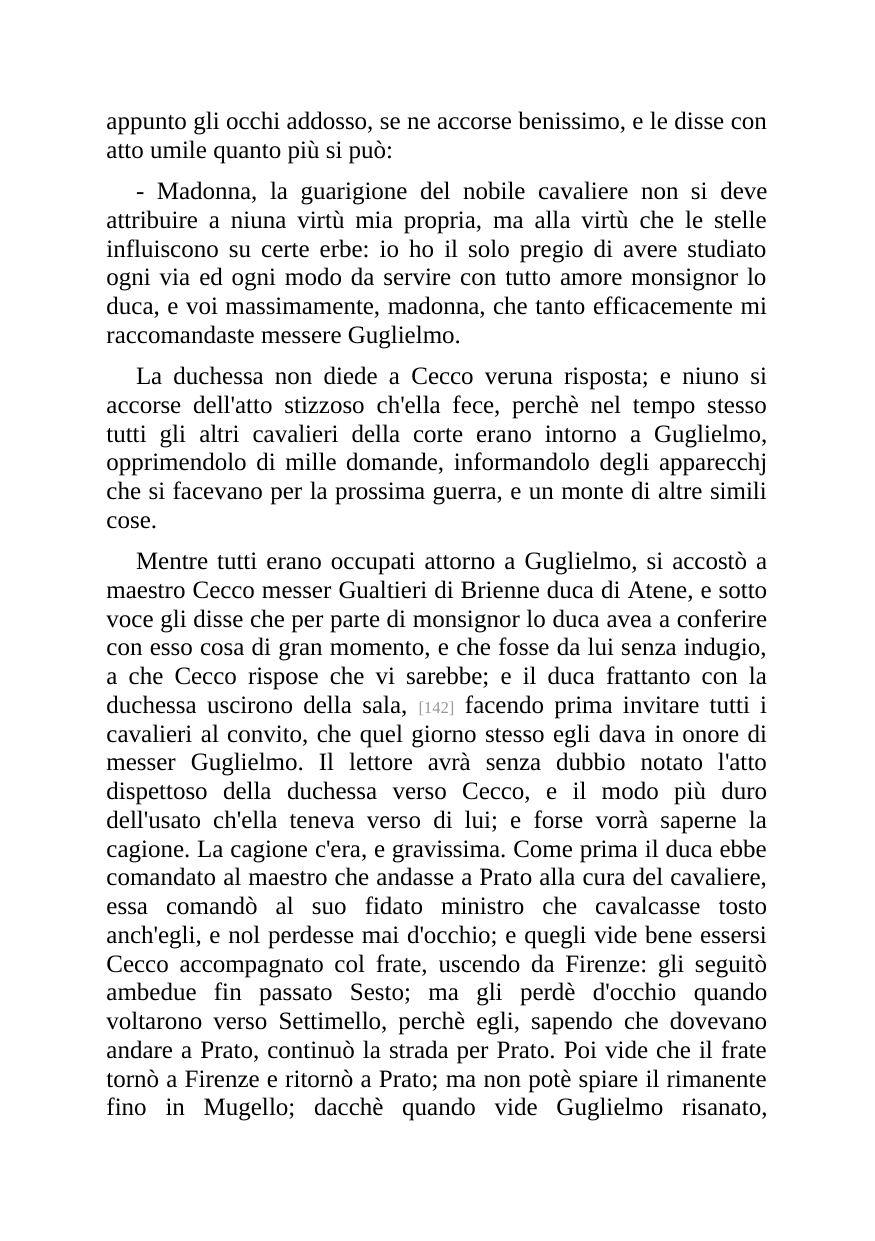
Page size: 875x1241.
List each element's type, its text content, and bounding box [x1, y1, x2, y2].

text - Madonna, la guarigione del nobile cavaliere non si deve attribuire a niuna virtù mia propria, ma alla virtù che le stelle influiscono su certe erbe: io ho il solo pregio di avere studiato ogni via ed ogni modo da servire con tutto amore monsignor lo duca, e voi massimamente, madonna, che tanto efficacemente mi raccomandaste messere Guglielmo. [106, 176, 768, 349]
text appunto gli occhi addosso, se ne accorse benissimo, e le disse con atto umile quanto più si può: [106, 106, 768, 164]
text Mentre tutti erano occupati attorno a Guglielmo, si accostò a maestro Cecco messer Gualtieri di Brienne duca di Atene, e sotto voce gli disse che per parte di monsignor lo duca avea a conferire con esso cosa di gran momento, e che fosse da lui senza indugio, a che Cecco rispose che vi sarebbe; e il duca frattanto con la duchessa uscirono della sala, [142] facendo prima invitare tutti i cavalieri al convito, che quel giorno stesso egli dava in onore di messer Guglielmo. Il lettore avrà senza dubbio notato l'atto dispettoso della duchessa verso Cecco, e il modo più duro dell'usato ch'ella teneva verso di lui; e forse vorrà saperne la cagione. La cagione c'era, e gravissima. Come prima il duca ebbe comandato al maestro che andasse a Prato alla cura del cavaliere, essa comandò al suo fidato ministro che cavalcasse tosto anch'egli, e nol perdesse mai d'occhio; e quegli vide bene essersi Cecco accompagnato col frate, uscendo da Firenze: gli seguitò ambedue fin passato Sesto; ma gli perdè d'occhio quando voltarono verso Settimello, perchè egli, sapendo che dovevano andare a Prato, continuò la strada per Prato. Poi vide che il frate tornò a Firenze e ritornò a Prato; ma non potè spiare il rimanente fino in Mugello; dacchè quando vide Guglielmo risanato, [106, 546, 768, 1121]
text La duchessa non diede a Cecco veruna risposta; e niuno si accorse dell'atto stizzoso ch'ella fece, perchè nel tempo stesso tutti gli altri cavalieri della corte erano intorno a Guglielmo, opprimendolo di mille domande, informandolo degli apparecchj che si facevano per la prossima guerra, e un monte di altre simili cose. [106, 361, 768, 534]
